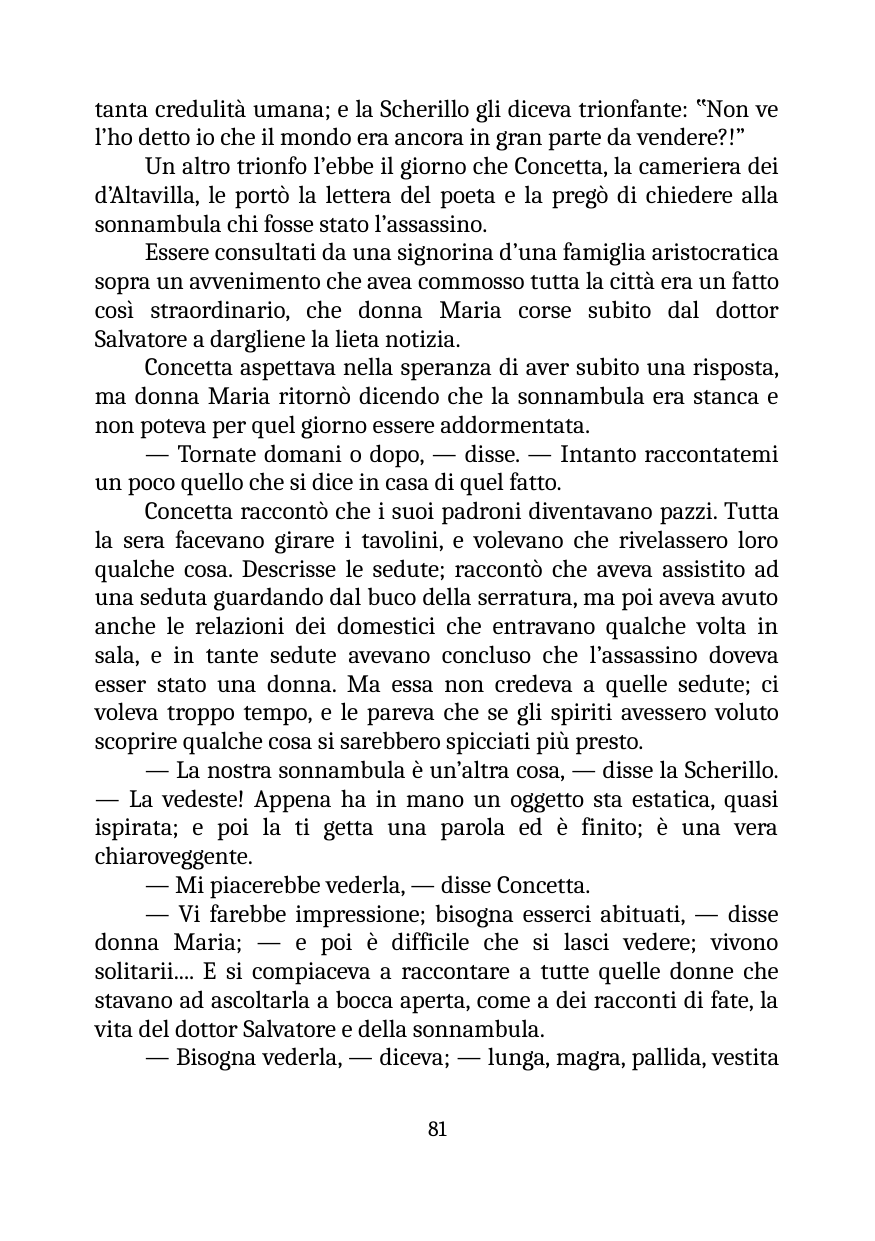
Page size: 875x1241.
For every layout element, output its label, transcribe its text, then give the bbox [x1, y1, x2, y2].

text tanta credulità umana; e la Scherillo gli diceva trionfante: ‟Non ve l’ho detto io che il mondo era ancora in gran parte da vendere?!” [94, 94, 779, 152]
text — Vi farebbe impressione; bisogna esserci abituati, — disse donna Maria; — e poi è difficile che si lasci vedere; vivono solitarii.... E si compiaceva a raccontare a tutte quelle donne che stavano ad ascoltarla a bocca aperta, come a dei racconti di fate, la vita del dottor Salvatore e della sonnambula. [94, 899, 779, 1043]
text Essere consultati da una signorina d’una famiglia aristocratica sopra un avvenimento che avea commosso tutta la città era un fatto così straordinario, che donna Maria corse subito dal dottor Salvatore a dargliene la lieta notizia. [94, 238, 779, 353]
text — La nostra sonnambula è un’altra cosa, — disse la Scherillo. — La vedeste! Appena ha in mano un oggetto sta estatica, quasi ispirata; e poi la ti getta una parola ed è finito; è una vera chiaroveggente. [94, 756, 779, 871]
text Concetta aspettava nella speranza di aver subito una risposta, ma donna Maria ritornò dicendo che la sonnambula era stanca e non poteva per quel giorno essere addormentata. [94, 353, 779, 439]
text — Bisogna vederla, — diceva; — lunga, magra, pallida, vestita [94, 1043, 779, 1072]
text — Mi piacerebbe vederla, — disse Concetta. [94, 871, 779, 899]
text Un altro trionfo l’ebbe il giorno che Concetta, la cameriera dei d’Altavilla, le portò la lettera del poeta e la pregò di chiedere alla sonnambula chi fosse stato l’assassino. [94, 152, 779, 238]
text Concetta raccontò che i suoi padroni diventavano pazzi. Tutta la sera facevano girare i tavolini, e volevano che rivelassero loro qualche cosa. Descrisse le sedute; raccontò che aveva assistito ad una seduta guardando dal buco della serratura, ma poi aveva avuto anche le relazioni dei domestici che entravano qualche volta in sala, e in tante sedute avevano concluso che l’assassino doveva esser stato una donna. Ma essa non credeva a quelle sedute; ci voleva troppo tempo, e le pareva che se gli spiriti avessero voluto scoprire qualche cosa si sarebbero spicciati più presto. [94, 497, 779, 756]
text — Tornate domani o dopo, — disse. — Intanto raccontatemi un poco quello che si dice in casa di quel fatto. [94, 439, 779, 497]
